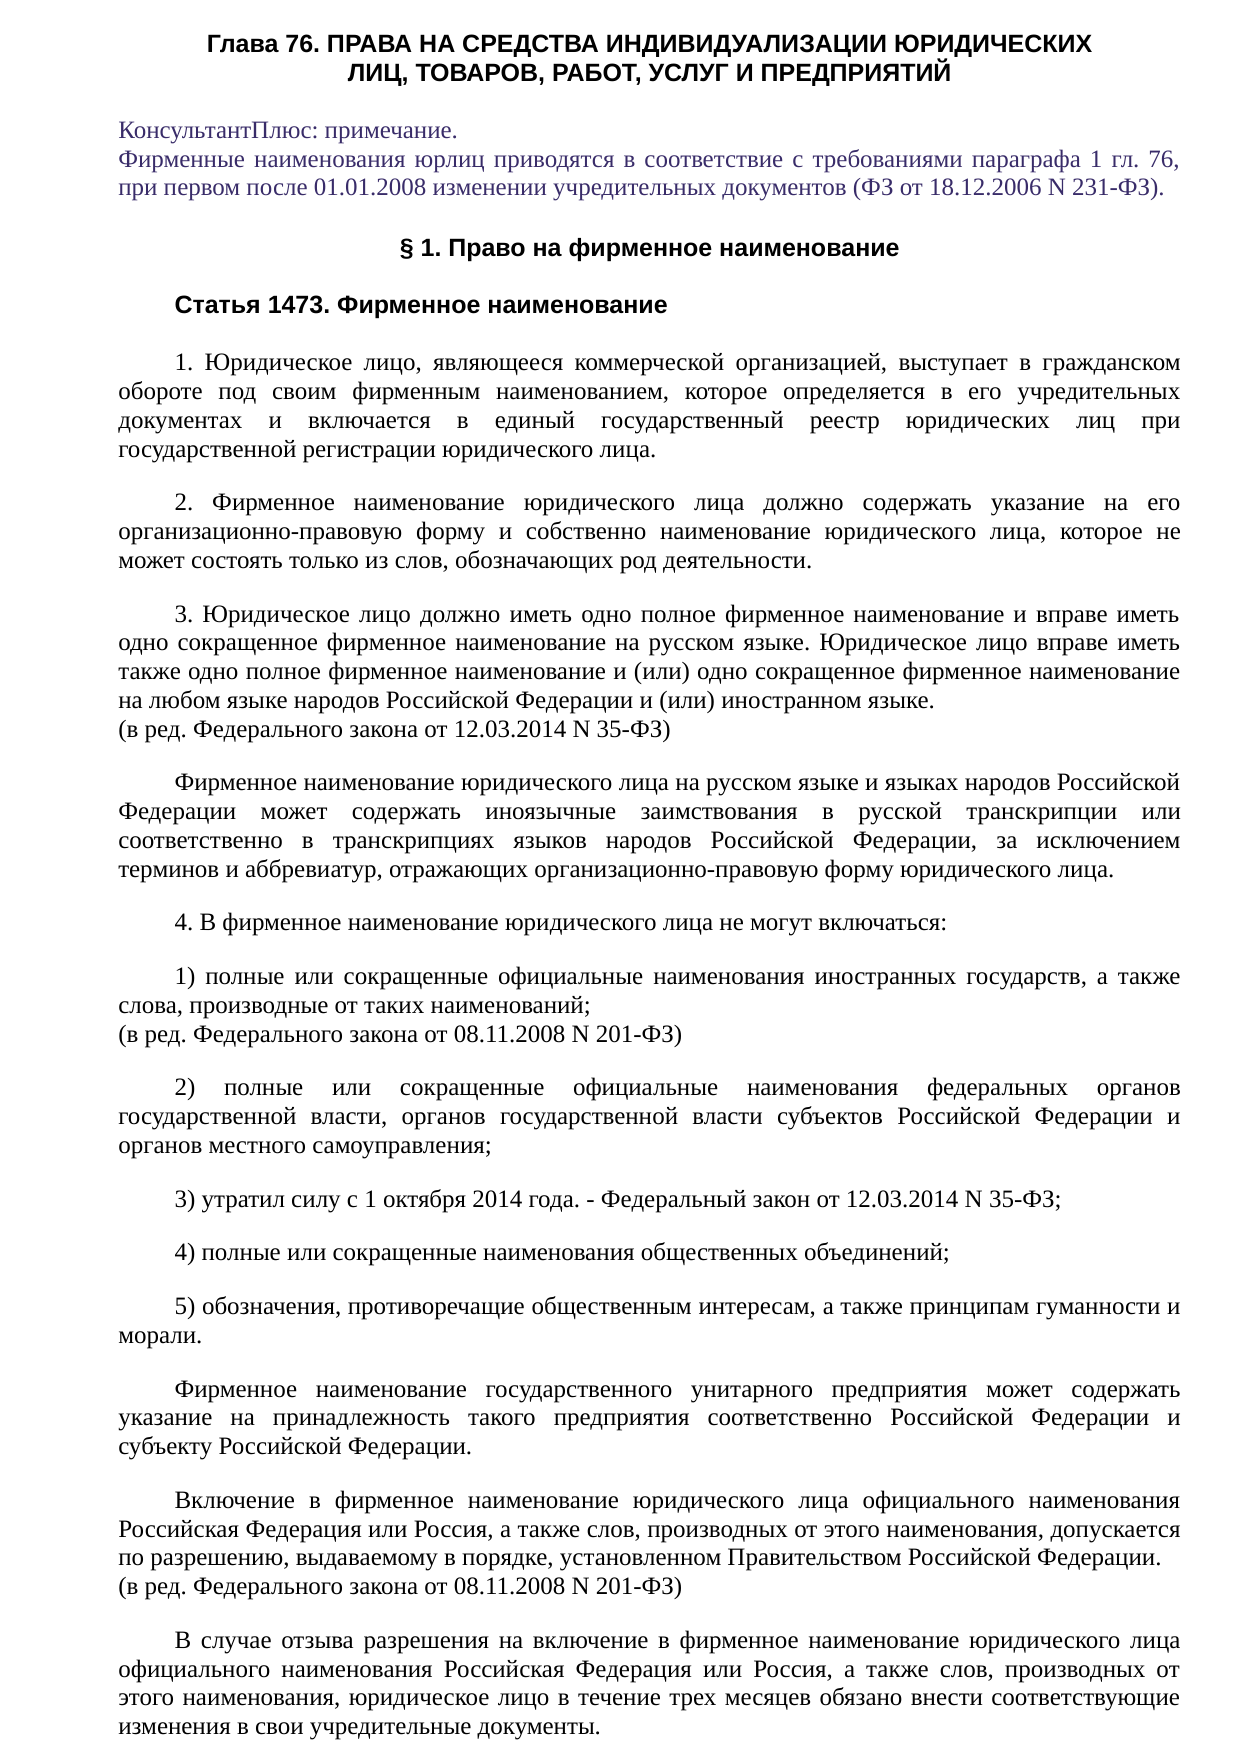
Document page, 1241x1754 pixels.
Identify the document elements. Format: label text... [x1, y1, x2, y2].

text Фирменное наименование государственного унитарного предприятия может содержать указание на принадлежность такого предприятия соответственно Российской Федерации и субъекту Российской Федерации. [118, 1374, 1181, 1460]
title Статья 1473. Фирменное наименование [118, 290, 1181, 319]
text В случае отзыва разрешения на включение в фирменное наименование юридического лица официального наименования Российская Федерация или Россия, а также слов, производных от этого наименования, юридическое лицо в течение трех месяцев обязано внести соответствующие изменения в свои учредительные документы. [118, 1625, 1181, 1740]
text Включение в фирменное наименование юридического лица официального наименования Российская Федерация или Россия, а также слов, производных от этого наименования, допускается по разрешению, выдаваемому в порядке, установленном Правительством Российской Федерации. [118, 1485, 1181, 1571]
text 1. Юридическое лицо, являющееся коммерческой организацией, выступает в гражданском обороте под своим фирменным наименованием, которое определяется в его учредительных документах и включается в единый государственный реестр юридических лиц при государственной регистрации юридического лица. [118, 347, 1181, 462]
text 1) полные или сокращенные официальные наименования иностранных государств, а также слова, производные от таких наименований; [118, 961, 1181, 1019]
text 4) полные или сокращенные наименования общественных объединений; [118, 1237, 1181, 1266]
text 3) утратил силу с 1 октября 2014 года. - Федеральный закон от 12.03.2014 N 35-ФЗ; [118, 1184, 1181, 1212]
title Глава 76. ПРАВА НА СРЕДСТВА ИНДИВИДУАЛИЗАЦИИ ЮРИДИЧЕСКИХ [118, 29, 1181, 57]
title ЛИЦ, ТОВАРОВ, РАБОТ, УСЛУГ И ПРЕДПРИЯТИЙ [118, 57, 1181, 86]
text 2. Фирменное наименование юридического лица должно содержать указание на его организационно-правовую форму и собственно наименование юридического лица, которое не может состоять только из слов, обозначающих род деятельности. [118, 487, 1181, 574]
text (в ред. Федерального закона от 08.11.2008 N 201-ФЗ) [118, 1019, 1181, 1047]
text (в ред. Федерального закона от 12.03.2014 N 35-ФЗ) [118, 714, 1181, 742]
text 4. В фирменное наименование юридического лица не могут включаться: [118, 907, 1181, 936]
text Фирменное наименование юридического лица на русском языке и языках народов Российской Федерации может содержать иноязычные заимствования в русской транскрипции или соответственно в транскрипциях языков народов Российской Федерации, за исключением терминов и аббревиатур, отражающих организационно-правовую форму юридического лица. [118, 767, 1181, 882]
text 2) полные или сокращенные официальные наименования федеральных органов государственной власти, органов государственной власти субъектов Российской Федерации и органов местного самоуправления; [118, 1072, 1181, 1159]
text КонсультантПлюс: примечание. [118, 115, 1181, 144]
text Фирменные наименования юрлиц приводятся в соответствие с требованиями параграфа 1 гл. 76, при первом после 01.01.2008 изменении учредительных документов (ФЗ от 18.12.2006 N 231-ФЗ). [118, 144, 1181, 201]
text 5) обозначения, противоречащие общественным интересам, а также принципам гуманности и морали. [118, 1291, 1181, 1349]
title § 1. Право на фирменное наименование [118, 232, 1181, 261]
text 3. Юридическое лицо должно иметь одно полное фирменное наименование и вправе иметь одно сокращенное фирменное наименование на русском языке. Юридическое лицо вправе иметь также одно полное фирменное наименование и (или) одно сокращенное фирменное наименование на любом языке народов Российской Федерации и (или) иностранном языке. [118, 599, 1181, 714]
text (в ред. Федерального закона от 08.11.2008 N 201-ФЗ) [118, 1571, 1181, 1600]
